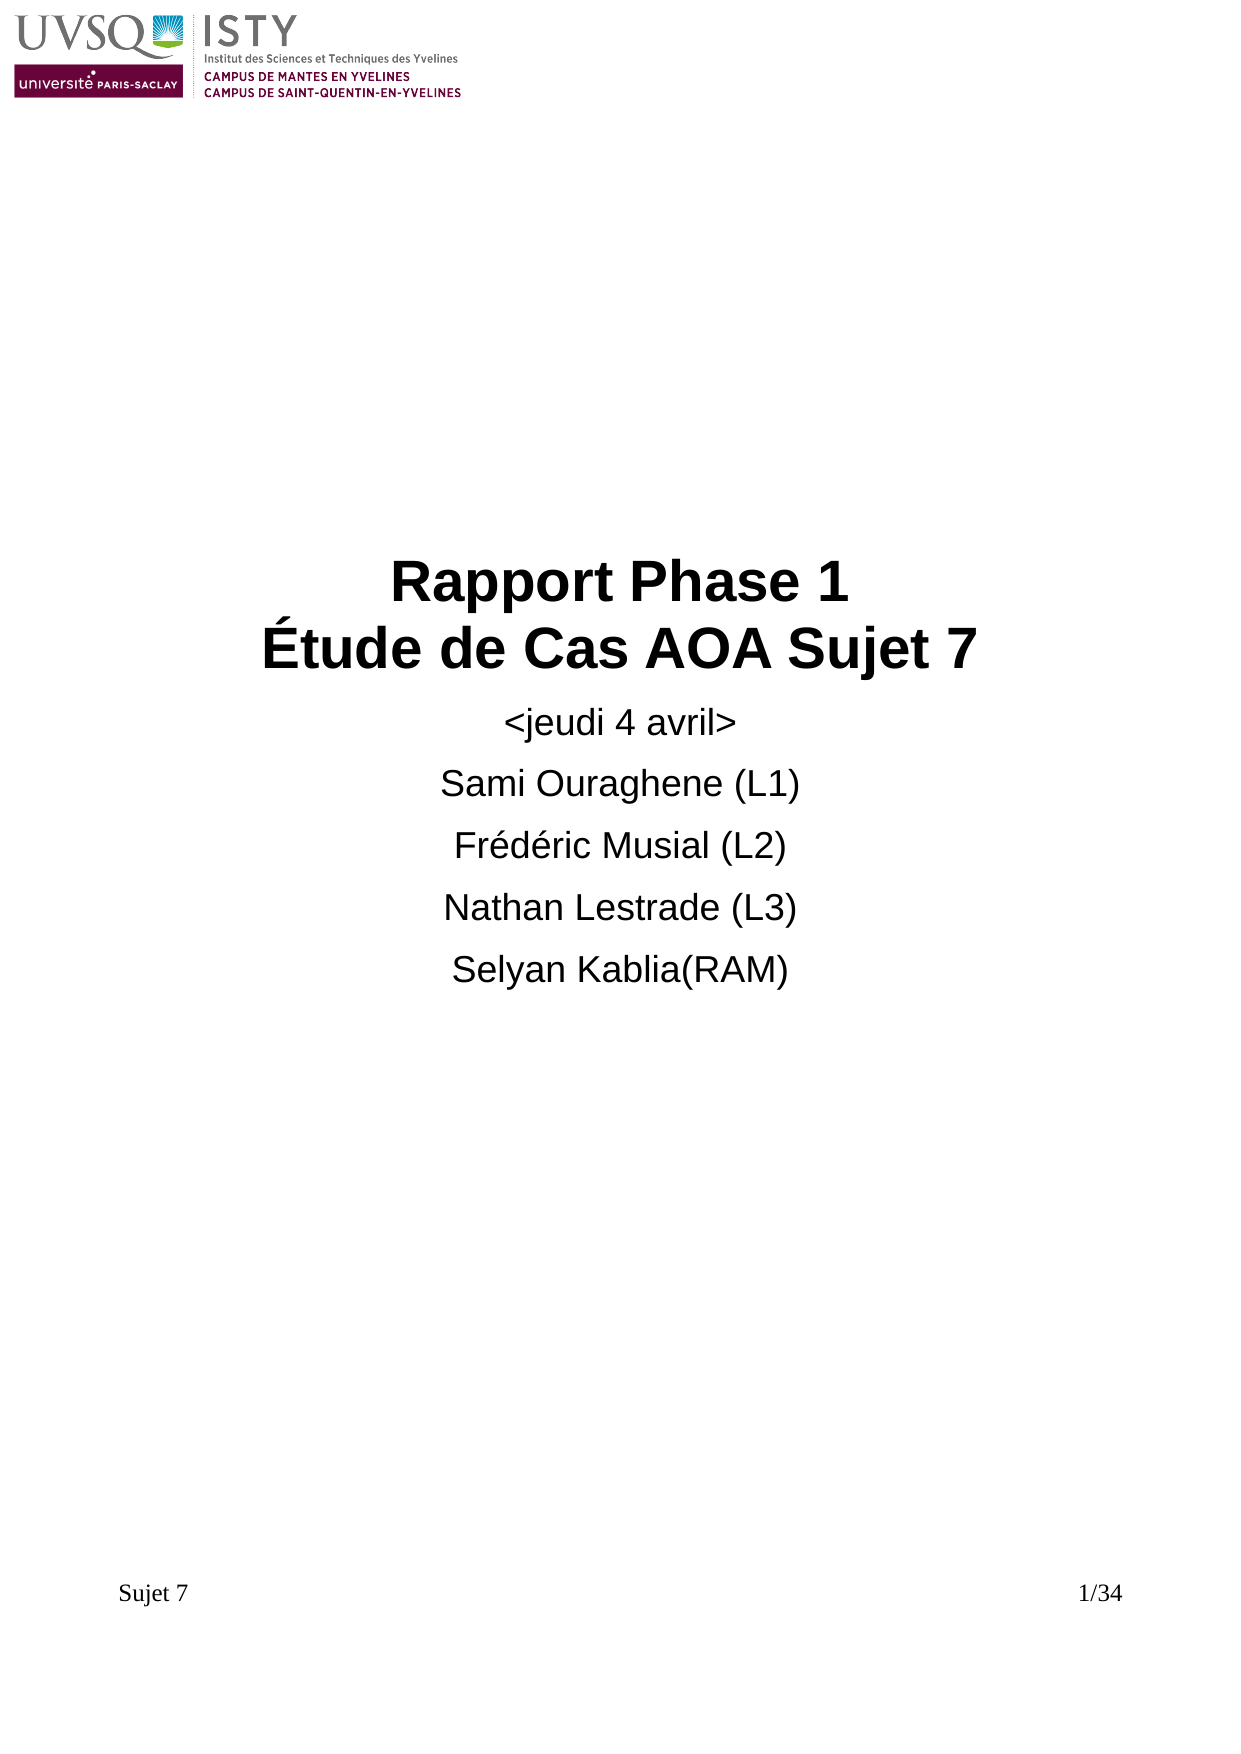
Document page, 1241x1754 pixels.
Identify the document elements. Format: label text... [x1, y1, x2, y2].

subtitle Nathan Lestrade (L3) [118, 885, 1122, 928]
subtitle Sami Ouraghene (L1) [118, 762, 1122, 805]
title Rapport Phase 1 Étude de Cas AOA Sujet 7 [118, 547, 1122, 681]
subtitle <jeudi 4 avril> [118, 700, 1122, 743]
subtitle Selyan Kablia(RAM) [118, 947, 1122, 990]
subtitle Frédéric Musial (L2) [118, 823, 1122, 867]
picture [0, 0, 475, 114]
